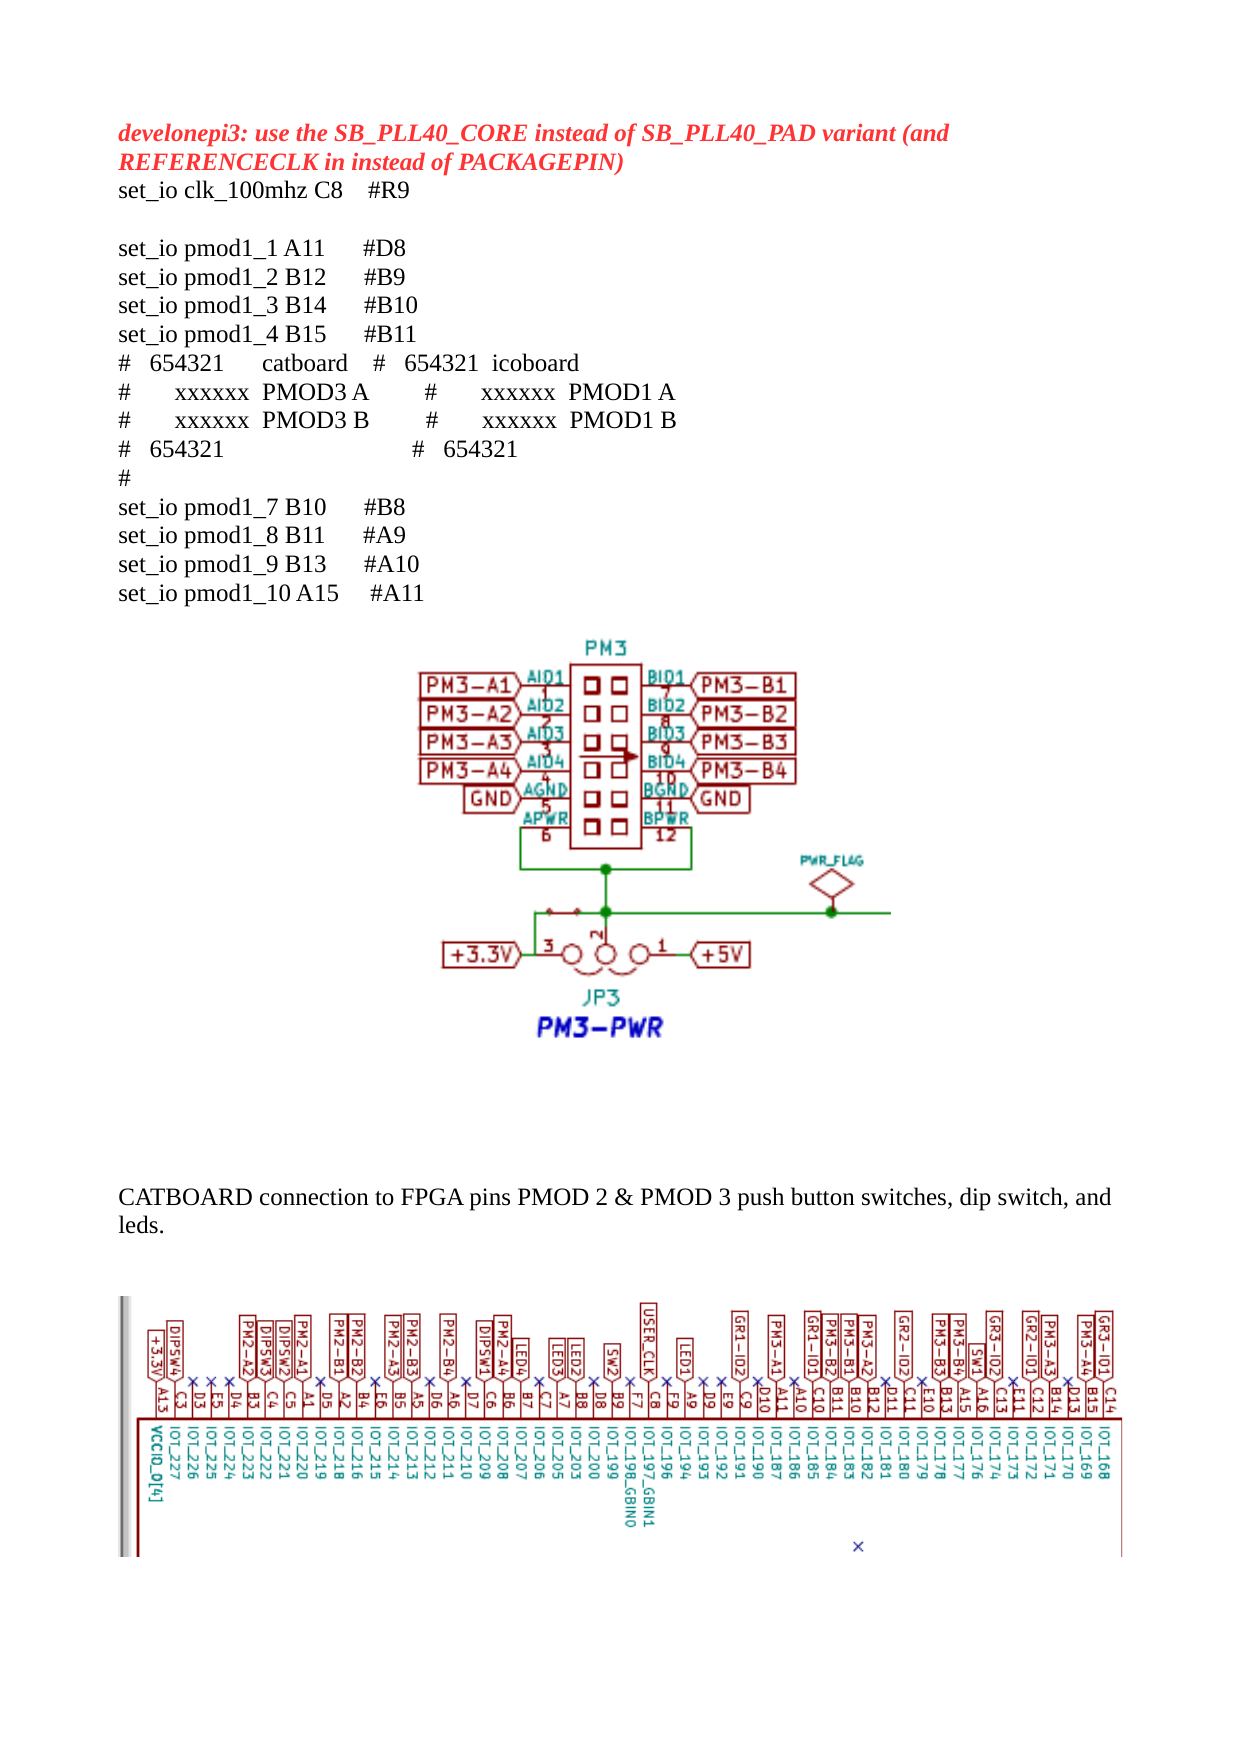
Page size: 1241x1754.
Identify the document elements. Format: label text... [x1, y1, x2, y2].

text set_io pmod1_4 B15 #B11 [118, 319, 1122, 348]
text # xxxxxx PMOD3 B # xxxxxx PMOD1 B [118, 406, 1122, 434]
text # [118, 463, 1122, 492]
text set_io pmod1_1 A11 #D8 [118, 233, 1122, 262]
text develonepi3: use the SB_PLL40_CORE instead of SB_PLL40_PAD variant (and REFERENCECLK in instead of PACKAGEPIN) [118, 118, 1122, 176]
text # 654321 # 654321 [118, 434, 1122, 463]
text set_io pmod1_3 B14 #B10 [118, 291, 1122, 319]
text set_io pmod1_10 A15 #A11 [118, 578, 1122, 607]
text CATBOARD connection to FPGA pins PMOD 2 & PMOD 3 push button switches, dip switch, and leds. [118, 1182, 1122, 1239]
text set_io clk_100mhz C8 #R9 [118, 176, 1122, 204]
text set_io pmod1_9 B13 #A10 [118, 549, 1122, 578]
picture [118, 1296, 1123, 1557]
text set_io pmod1_2 B12 #B9 [118, 262, 1122, 291]
picture [349, 635, 891, 1061]
text # xxxxxx PMOD3 A # xxxxxx PMOD1 A [118, 377, 1122, 406]
text set_io pmod1_8 B11 #A9 [118, 521, 1122, 549]
text set_io pmod1_7 B10 #B8 [118, 492, 1122, 521]
text # 654321 catboard # 654321 icoboard [118, 348, 1122, 377]
